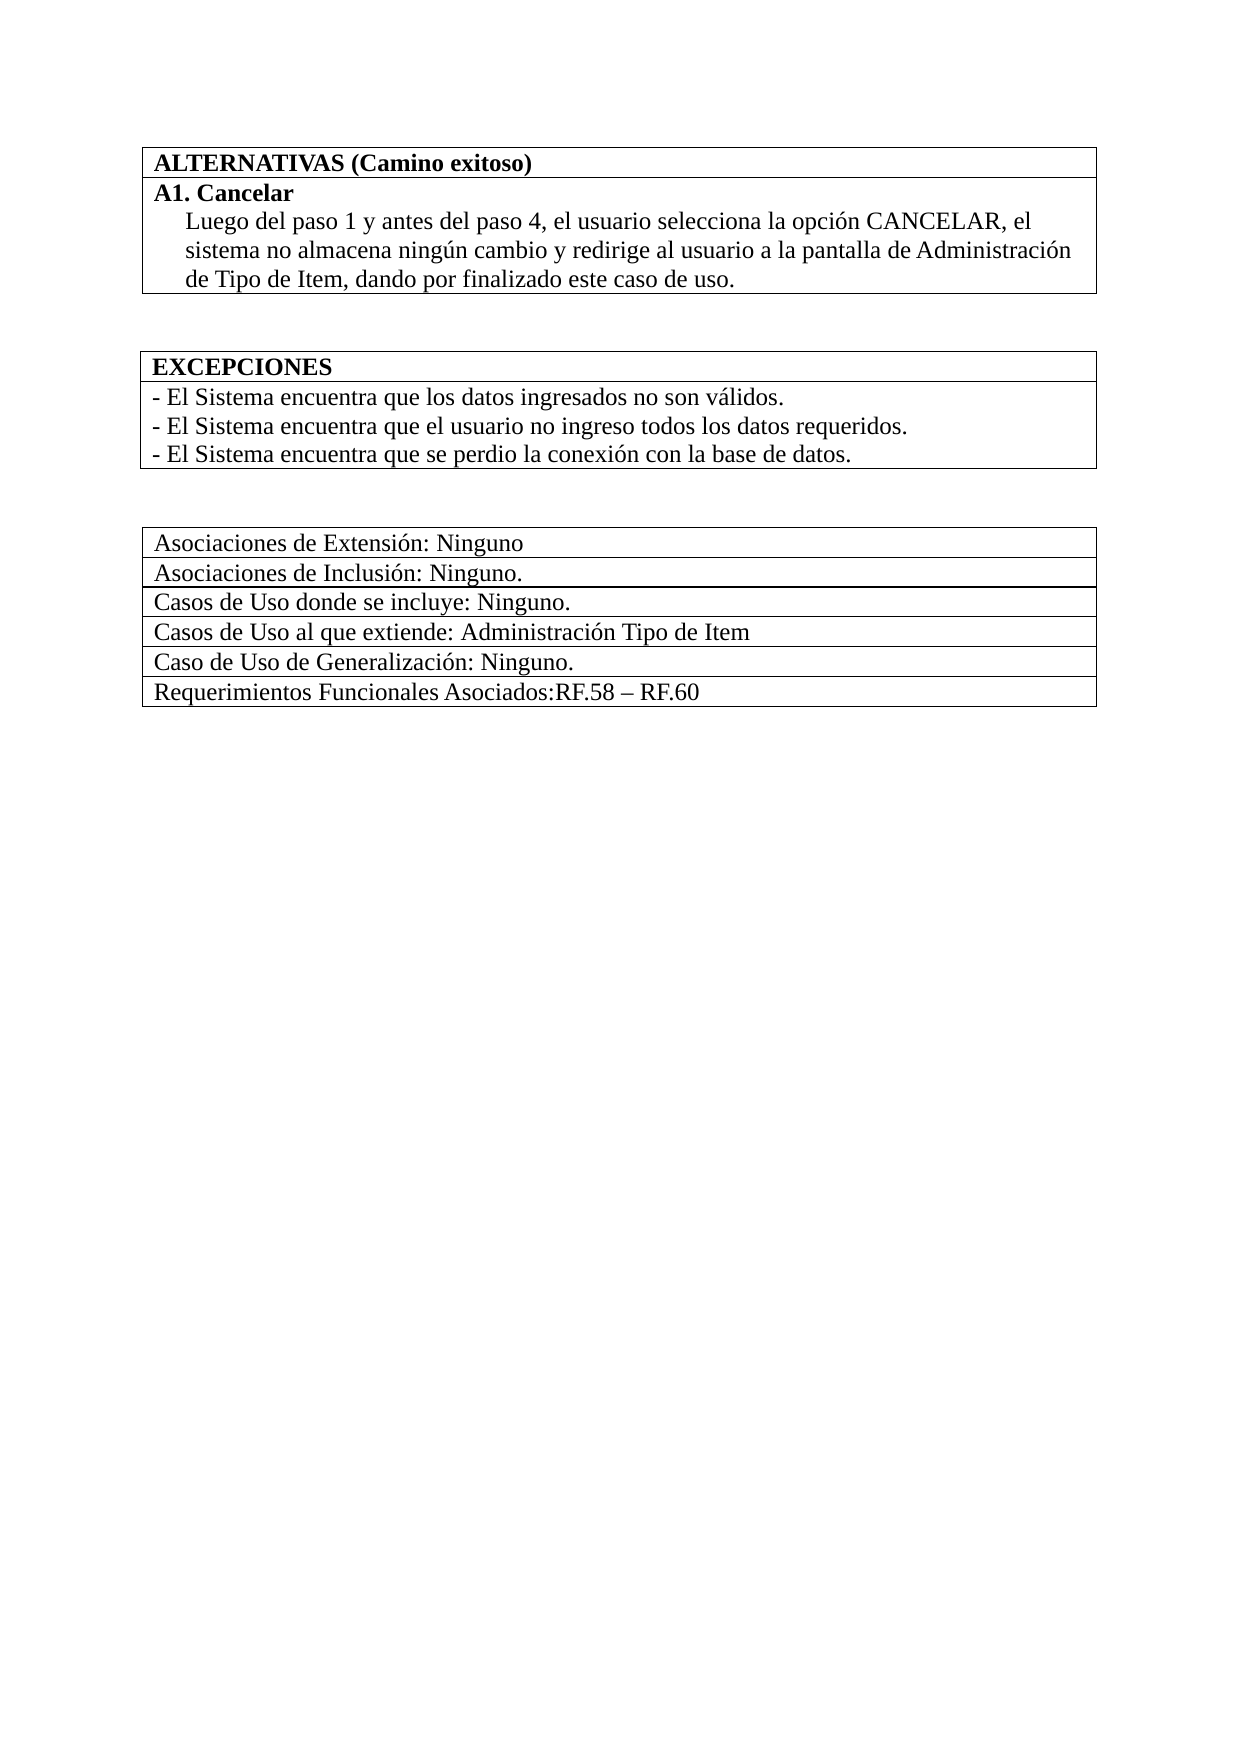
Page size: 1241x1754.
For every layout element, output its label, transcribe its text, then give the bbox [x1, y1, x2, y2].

table_cell Requerimientos Funcionales Asociados:RF.58 – RF.60 [143, 677, 1096, 706]
table_header EXCEPCIONES [141, 352, 1096, 381]
table_cell Casos de Uso donde se incluye: Ninguno. [143, 588, 1096, 616]
table_cell - El Sistema encuentra que los datos ingresados no son válidos. - El Sistema encuentra que el usuario no ingreso todos los datos requeridos. - El Sistema encuentra que se perdio la conexión con la base de datos. [141, 382, 1096, 468]
table_cell Caso de Uso de Generalización: Ninguno. [143, 647, 1096, 676]
table_header ALTERNATIVAS (Camino exitoso) [143, 148, 1096, 177]
table_cell Casos de Uso al que extiende: Administración Tipo de Item [143, 617, 1096, 646]
table_cell A1. Cancelar Luego del paso 1 y antes del paso 4, el usuario selecciona la opción CANCELAR, el sistema no almacena ningún cambio y redirige al usuario a la pantalla de Administración de Tipo de Item, dando por finalizado este caso de uso. [143, 178, 1096, 293]
table_cell Asociaciones de Inclusión: Ninguno. [143, 558, 1096, 586]
table_header Asociaciones de Extensión: Ninguno [143, 528, 1096, 557]
